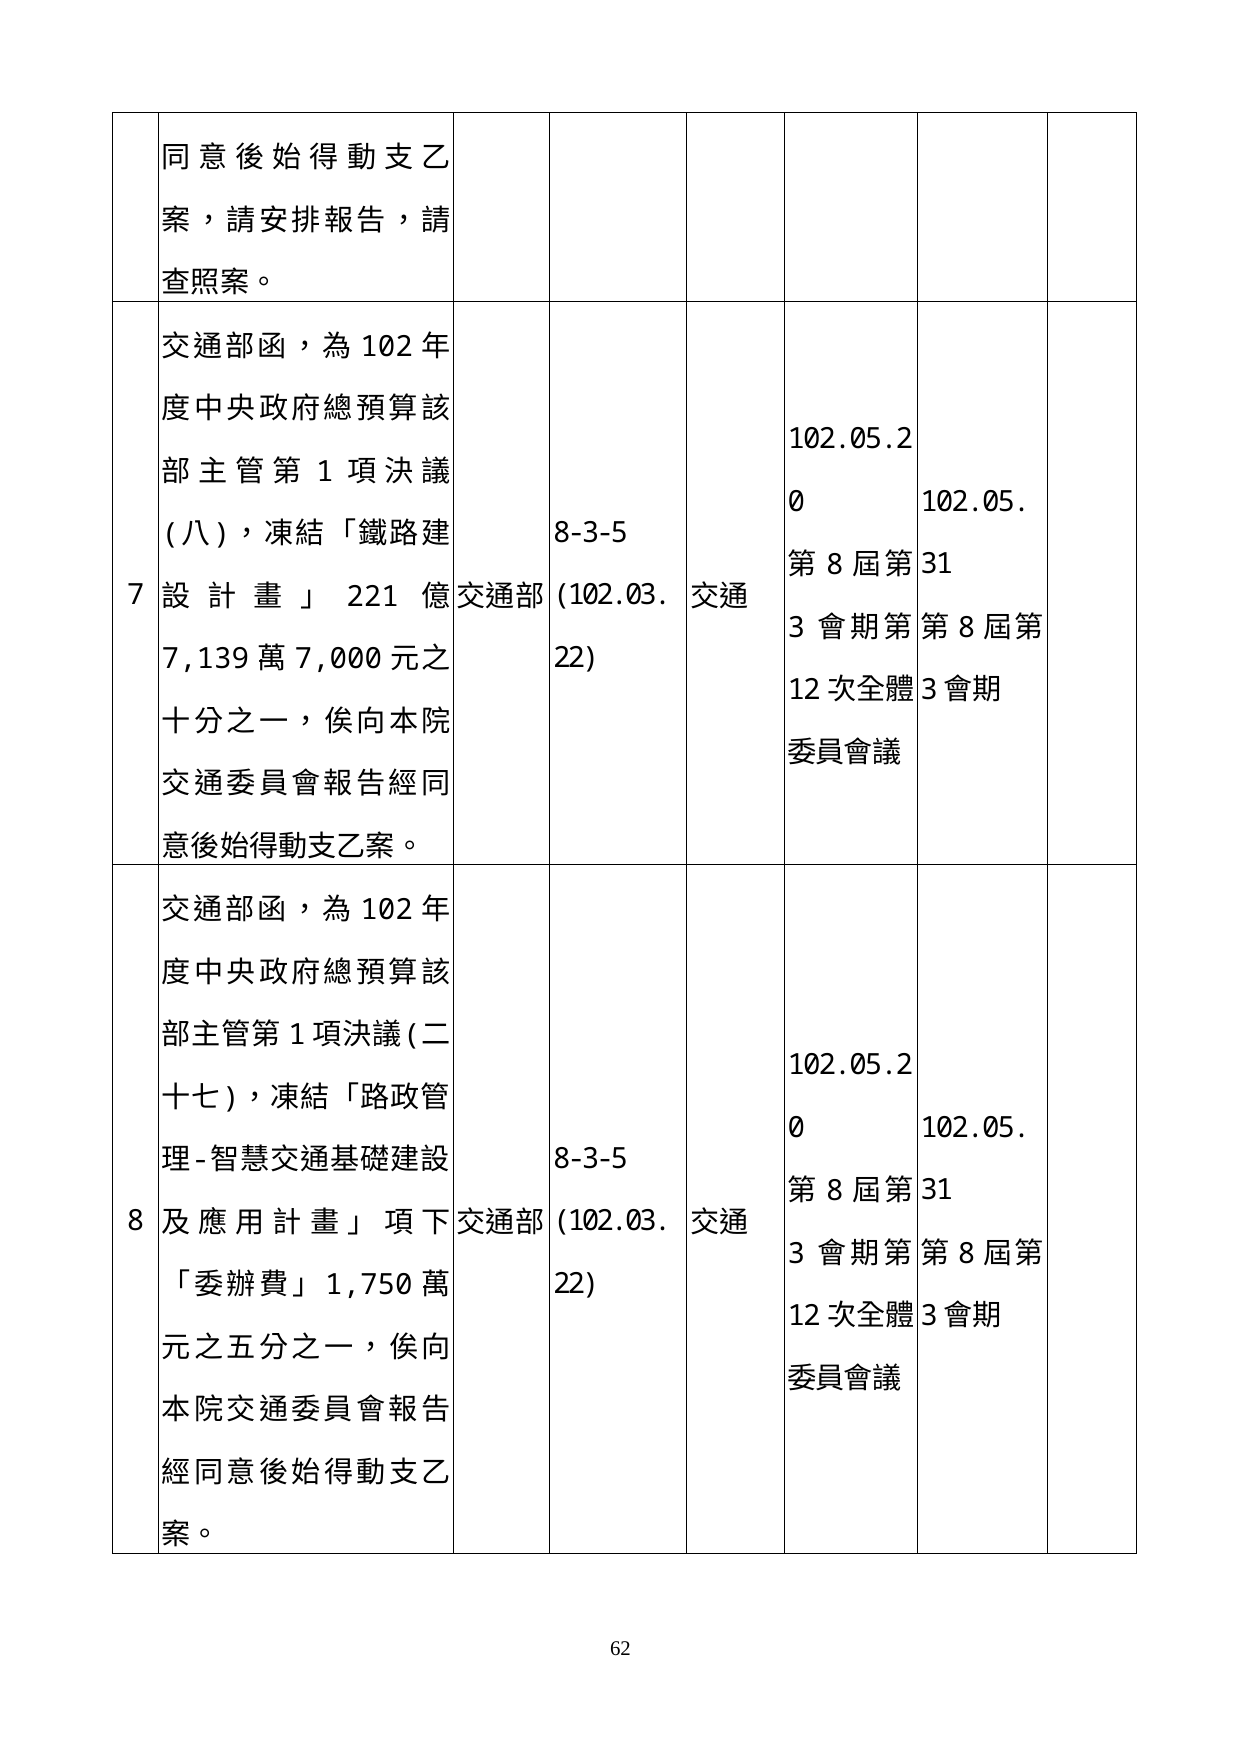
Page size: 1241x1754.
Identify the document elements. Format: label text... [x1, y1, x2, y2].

table_cell [687, 113, 784, 301]
table_cell 交通部 [454, 302, 549, 864]
table_cell [918, 113, 1047, 301]
table_cell 交通部函，為102年度中央政府總預算該部主管第1項決議(二十七)，凍結「路政管理-智慧交通基礎建設及應用計畫」項下「委辦費」1,750萬元之五分之一，俟向本院交通委員會報告經同意後始得動支乙案。 [159, 865, 453, 1553]
table_cell 8-3-5 (102.03.22) [550, 865, 686, 1553]
table_cell [454, 113, 549, 301]
table_cell 交通部函，為102年度中央政府總預算該部主管第1項決議(八)，凍結「鐵路建設計畫」221億7,139萬7,000元之十分之一，俟向本院交通委員會報告經同意後始得動支乙案。 [159, 302, 453, 864]
table_cell [1048, 865, 1136, 1553]
table_cell 同意後始得動支乙案，請安排報告，請查照案。 [159, 113, 453, 301]
table_cell 102.05.31 第8屆第3會期 [918, 302, 1047, 864]
table_cell 102.05.20 第8屆第3會期第12次全體委員會議 [785, 865, 917, 1553]
table_cell 交通 [687, 302, 784, 864]
table_cell [1048, 302, 1136, 864]
table_cell 102.05.20 第8屆第3會期第12次全體委員會議 [785, 302, 917, 864]
table_cell 7 [113, 302, 158, 864]
table_cell 交通 [687, 865, 784, 1553]
table_cell 交通部 [454, 865, 549, 1553]
table_cell [1048, 113, 1136, 301]
table_cell [785, 113, 917, 301]
table_cell 102.05.31 第8屆第3會期 [918, 865, 1047, 1553]
table_cell 8 [113, 865, 158, 1553]
table_cell [113, 113, 158, 301]
table_cell [550, 113, 686, 301]
table_cell 8-3-5 (102.03.22) [550, 302, 686, 864]
